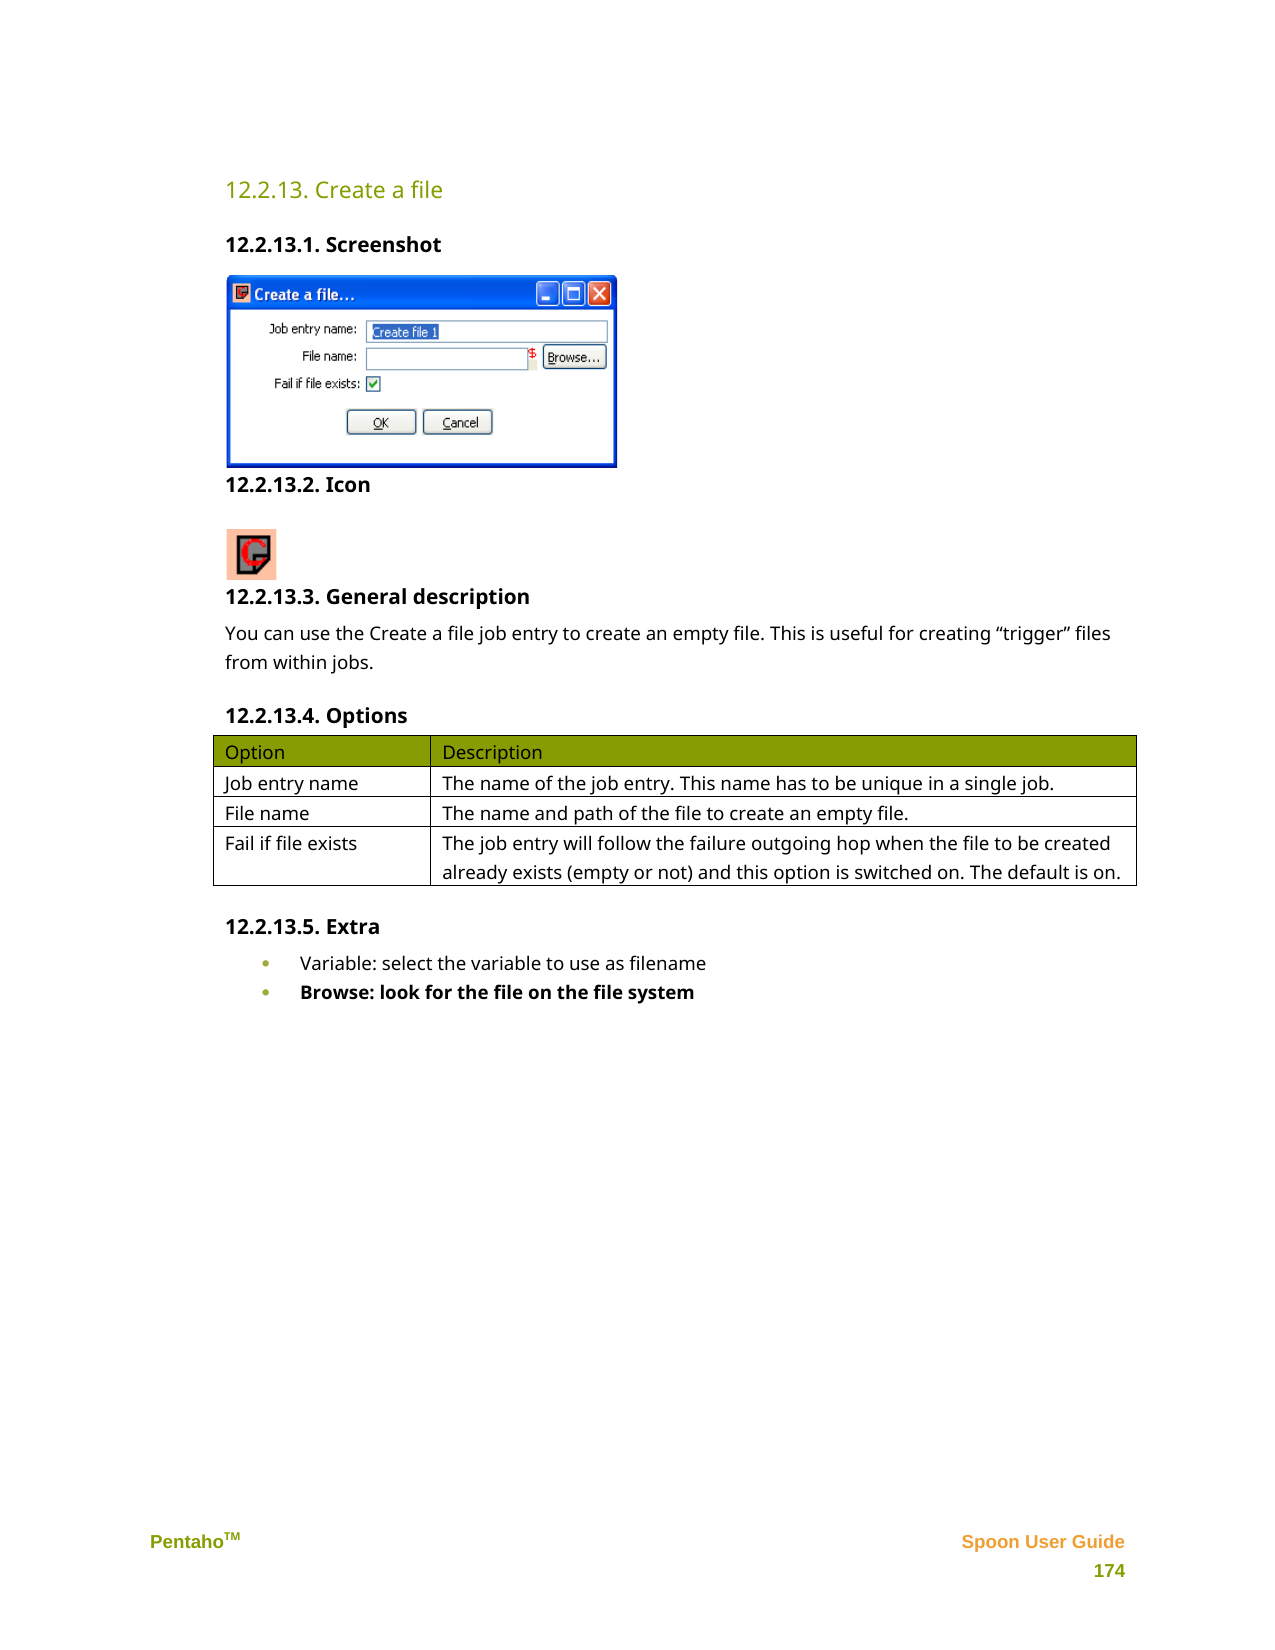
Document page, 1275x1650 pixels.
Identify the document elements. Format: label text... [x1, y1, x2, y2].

table_cell Job entry name [214, 767, 430, 796]
table_cell The name of the job entry. This name has to be unique in a single job. [431, 767, 1136, 796]
subtitle 12.2.13. Create a file [225, 175, 1125, 204]
table_cell The name and path of the file to create an empty file. [431, 797, 1136, 826]
subtitle 12.2.13.5. Extra [225, 911, 1125, 941]
table_cell File name [214, 797, 430, 826]
text You can use the Create a file job entry to create an empty file. This is useful for creating “trigger” files from within jobs. [225, 617, 1125, 675]
table_header Option [214, 736, 430, 766]
table_header Description [431, 736, 1136, 766]
list Browse: look for the file on the file system [262, 976, 1125, 1005]
list Variable: select the variable to use as filename [262, 947, 1125, 976]
table_cell The job entry will follow the failure outgoing hop when the file to be created already exists (empty or not) and this option is switched on. The default is on. [431, 827, 1136, 885]
table_cell Fail if file exists [214, 827, 430, 885]
subtitle 12.2.13.1. Screenshot [225, 229, 1125, 258]
subtitle 12.2.13.4. Options [225, 700, 1125, 729]
subtitle 12.2.13.2. Icon [225, 470, 1125, 498]
picture [226, 275, 618, 468]
subtitle 12.2.13.3. General description [225, 523, 1125, 610]
